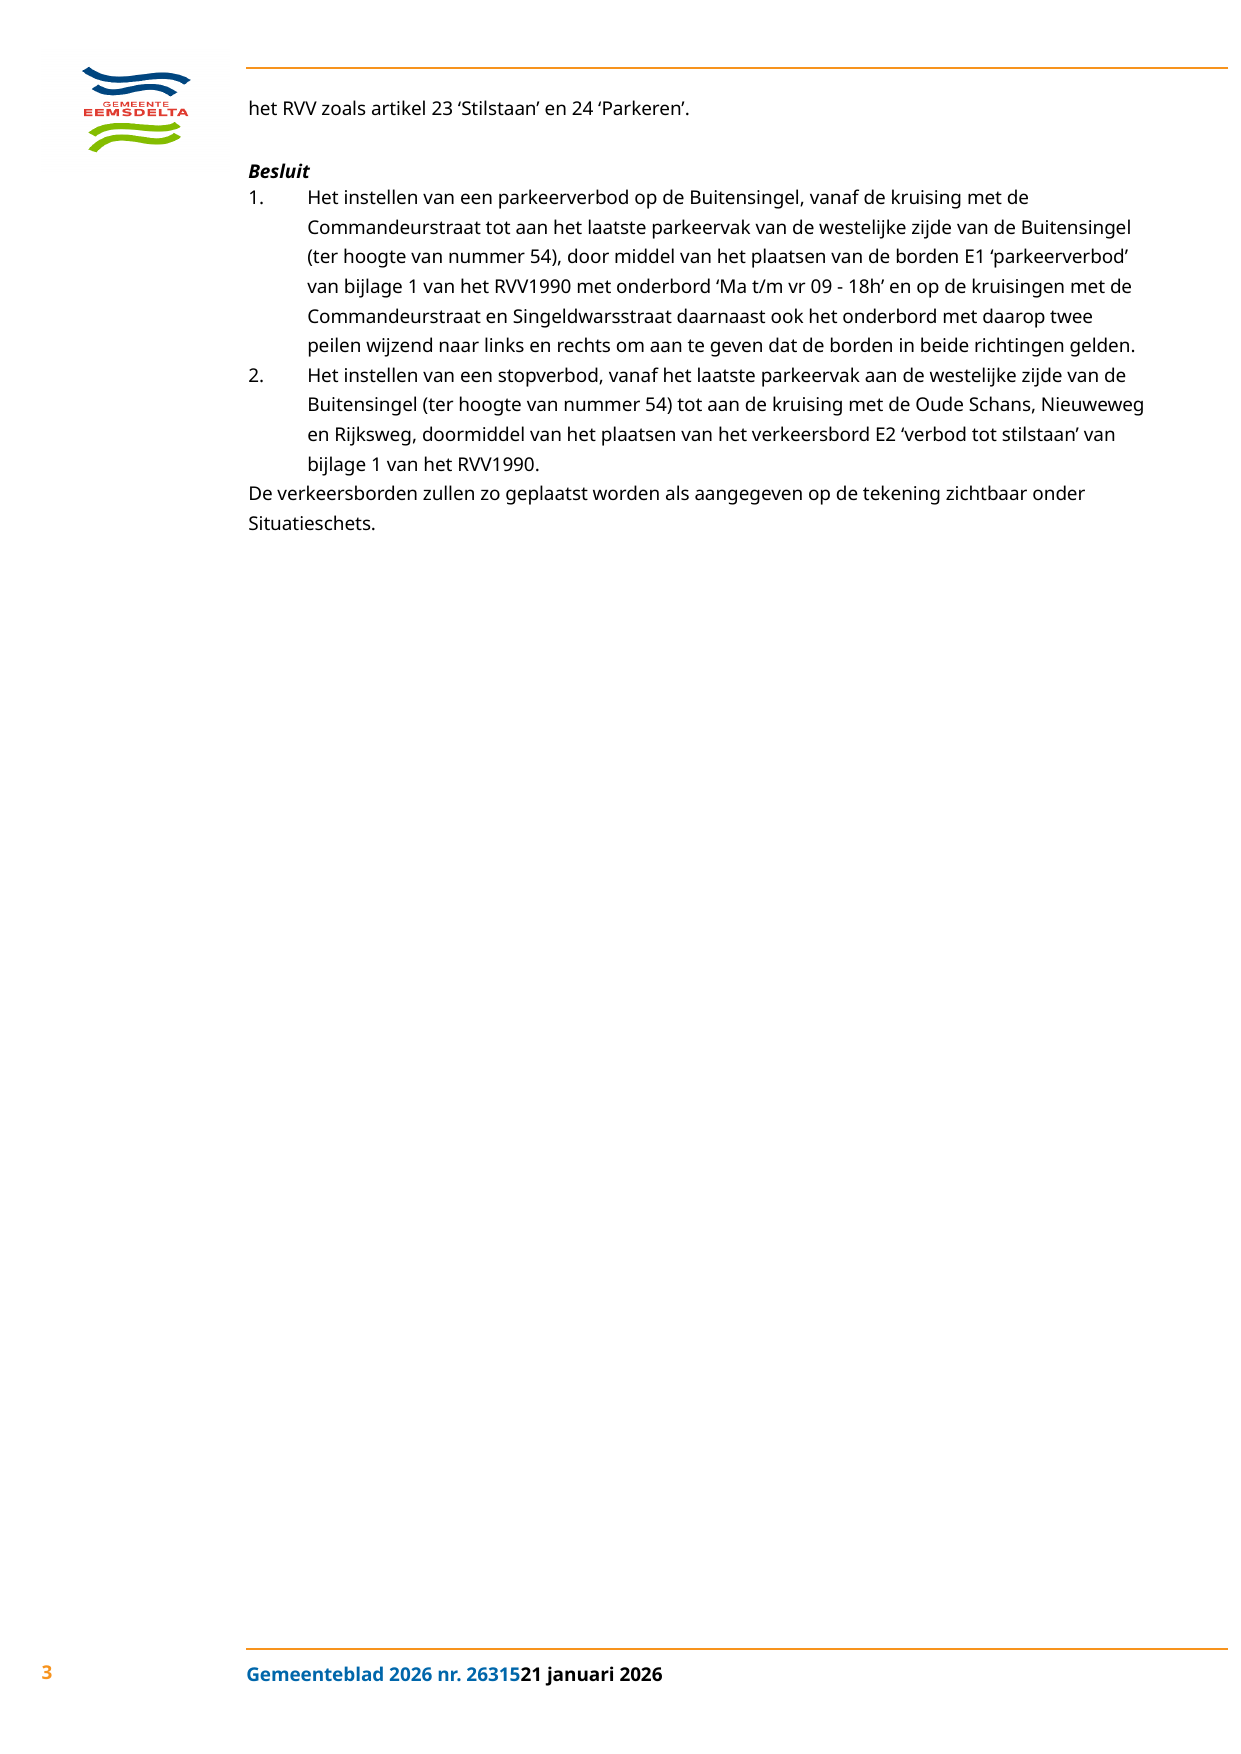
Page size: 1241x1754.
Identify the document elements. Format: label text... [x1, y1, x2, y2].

text het RVV zoals artikel 23 ‘Stilstaan’ en 24 ‘Parkeren’. [248, 95, 1152, 121]
list Het instellen van een parkeerverbod op de Buitensingel, vanaf de kruising met de Commandeurstraat tot aan het laatste parkeervak van de westelijke zijde van de Buitensingel (ter hoogte van nummer 54), door middel van het plaatsen van de borden E1 ‘parkeerverbod’ van bijlage 1 van het RVV1990 met onderbord ‘Ma t/m vr 09 - 18h’ en op de kruisingen met de Commandeurstraat en Singeldwarsstraat daarnaast ook het onderbord met daarop twee peilen wijzend naar links en rechts om aan te geven dat de borden in beide richtingen gelden. [248, 184, 1152, 358]
list Het instellen van een stopverbod, vanaf het laatste parkeervak aan de westelijke zijde van de Buitensingel (ter hoogte van nummer 54) tot aan de kruising met de Oude Schans, Nieuweweg en Rijksweg, doormiddel van het plaatsen van het verkeersbord E2 ‘verbod tot stilstaan’ van bijlage 1 van het RVV1990. [248, 362, 1152, 476]
text Besluit [248, 159, 1152, 184]
text De verkeersborden zullen zo geplaatst worden als aangegeven op de tekening zichtbaar onder Situatieschets. [248, 480, 1152, 536]
picture [41, 47, 231, 172]
